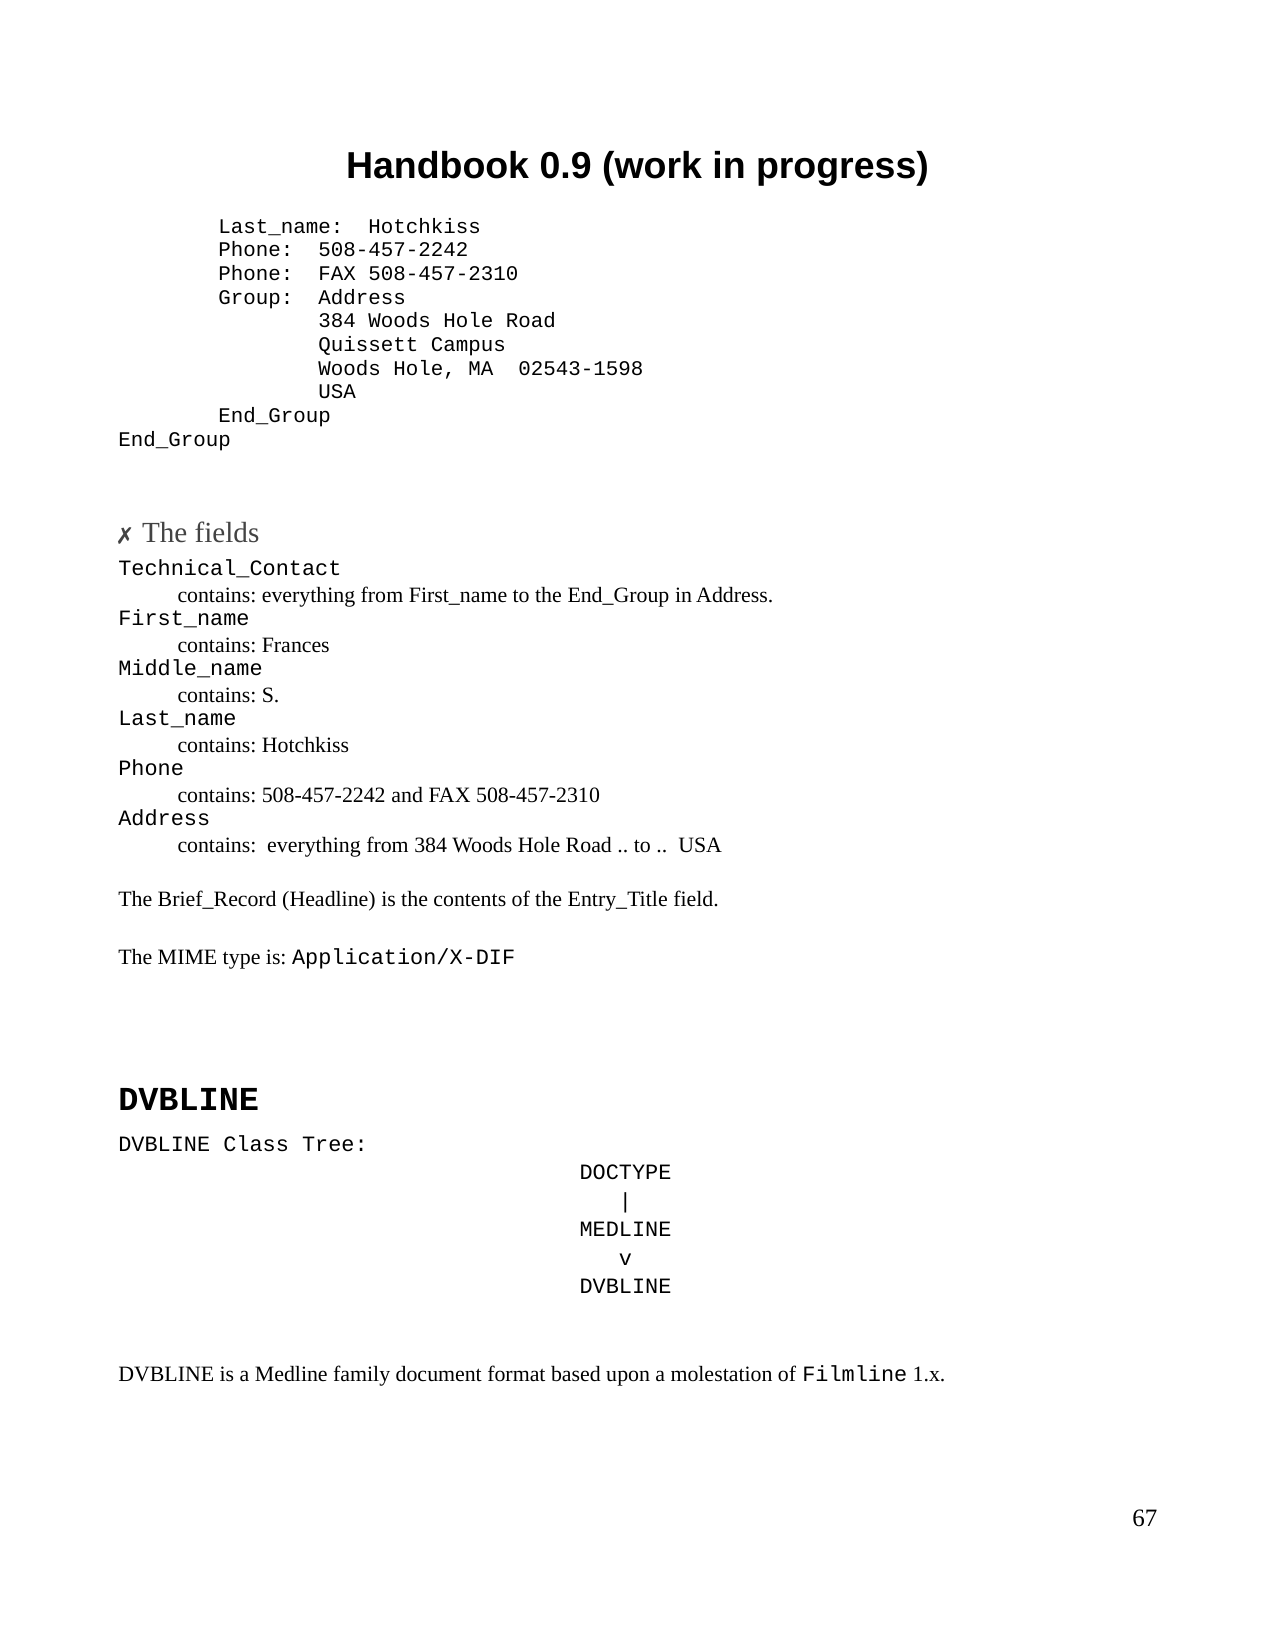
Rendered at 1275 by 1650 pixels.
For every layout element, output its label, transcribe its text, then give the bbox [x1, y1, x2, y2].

text DVBLINE Class Tree: [118, 1133, 1157, 1158]
text End_Group [118, 428, 1157, 452]
text v [487, 1247, 1157, 1272]
text Phone: FAX 508-457-2310 [118, 263, 1157, 287]
text Phone: 508-457-2242 [118, 239, 1157, 263]
subtitle Address [118, 807, 1157, 832]
text Last_name: Hotchkiss [118, 216, 1157, 239]
subtitle Phone [118, 757, 1157, 782]
text DOCTYPE [487, 1161, 1157, 1186]
text The Brief_Record (Headline) is the contents of the Entry_Title field. [118, 886, 1157, 912]
list contains: Frances [177, 632, 1157, 657]
text Group: Address [118, 287, 1157, 310]
subtitle Technical_Contact [118, 557, 1157, 582]
list contains: Hotchkiss [177, 732, 1157, 757]
text Quissett Campus [118, 334, 1157, 358]
text The MIME type is: Application/X-DIF [118, 944, 1157, 971]
text DVBLINE is a Medline family document format based upon a molestation of Filmline 1.x. [118, 1361, 1157, 1388]
list contains: S. [177, 682, 1157, 707]
subtitle The fields [118, 515, 1157, 549]
subtitle DVBLINE [118, 1082, 1157, 1121]
list contains: everything from 384 Woods Hole Road .. to .. USA [177, 832, 1157, 857]
list contains: 508-457-2242 and FAX 508-457-2310 [177, 782, 1157, 807]
text End_Group [118, 405, 1157, 428]
subtitle Middle_name [118, 657, 1157, 682]
subtitle First_name [118, 607, 1157, 632]
text Woods Hole, MA 02543-1598 [118, 358, 1157, 381]
text MEDLINE [487, 1218, 1157, 1243]
text 384 Woods Hole Road [118, 310, 1157, 334]
text | [487, 1190, 1157, 1215]
text USA [118, 381, 1157, 405]
subtitle Last_name [118, 707, 1157, 732]
text DVBLINE [487, 1275, 1157, 1300]
list contains: everything from First_name to the End_Group in Address. [177, 582, 1157, 607]
